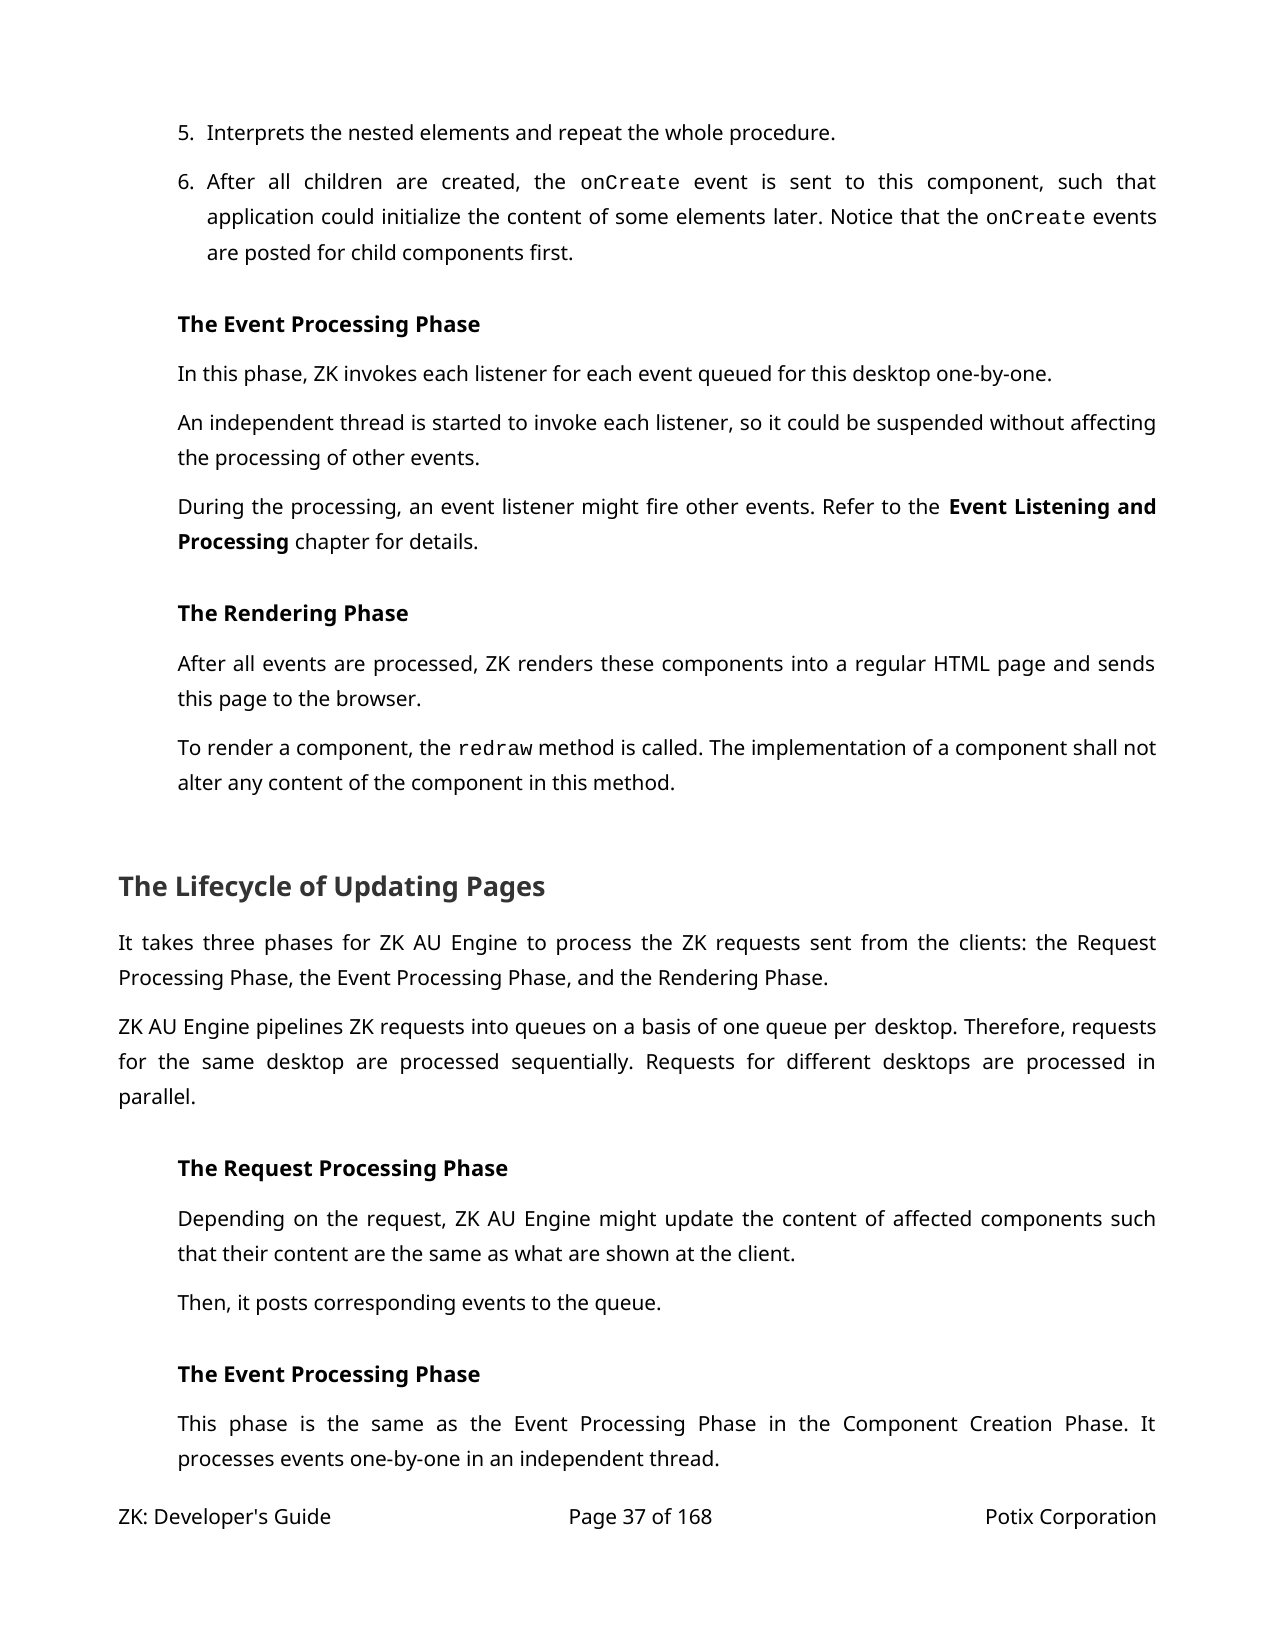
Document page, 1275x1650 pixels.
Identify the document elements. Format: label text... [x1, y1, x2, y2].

text It takes three phases for ZK AU Engine to process the ZK requests sent from the clients: the Request Processing Phase, the Event Processing Phase, and the Rendering Phase. [118, 928, 1157, 991]
text Then, it posts corresponding events to the queue. [177, 1288, 1157, 1316]
text Depending on the request, ZK AU Engine might update the content of affected components such that their content are the same as what are shown at the client. [177, 1204, 1157, 1267]
subtitle The Rendering Phase [177, 598, 1157, 628]
text In this phase, ZK invokes each listener for each event queued for this desktop one-by-one. [177, 359, 1157, 388]
text An independent thread is started to invoke each listener, so it could be suspended without affecting the processing of other events. [177, 408, 1157, 472]
text This phase is the same as the Event Processing Phase in the Component Creation Phase. It processes events one-by-one in an independent thread. [177, 1409, 1157, 1473]
text During the processing, an event listener might fire other events. Refer to the Event Listening and Processing chapter for details. [177, 492, 1157, 556]
list Interprets the nested elements and repeat the whole procedure. [177, 118, 1157, 146]
subtitle The Lifecycle of Updating Pages [118, 867, 1157, 904]
text To render a component, the redraw method is called. The implementation of a component shall not alter any content of the component in this method. [177, 733, 1157, 797]
subtitle The Request Processing Phase [177, 1153, 1157, 1183]
subtitle The Event Processing Phase [177, 1358, 1157, 1388]
list After all children are created, the onCreate event is sent to this component, such that application could initialize the content of some elements later. Notice that the onCreate events are posted for child components first. [177, 167, 1157, 266]
subtitle The Event Processing Phase [177, 309, 1157, 339]
text After all events are processed, ZK renders these components into a regular HTML page and sends this page to the browser. [177, 649, 1157, 712]
text ZK AU Engine pipelines ZK requests into queues on a basis of one queue per desktop. Therefore, requests for the same desktop are processed sequentially. Requests for different desktops are processed in parallel. [118, 1012, 1157, 1111]
